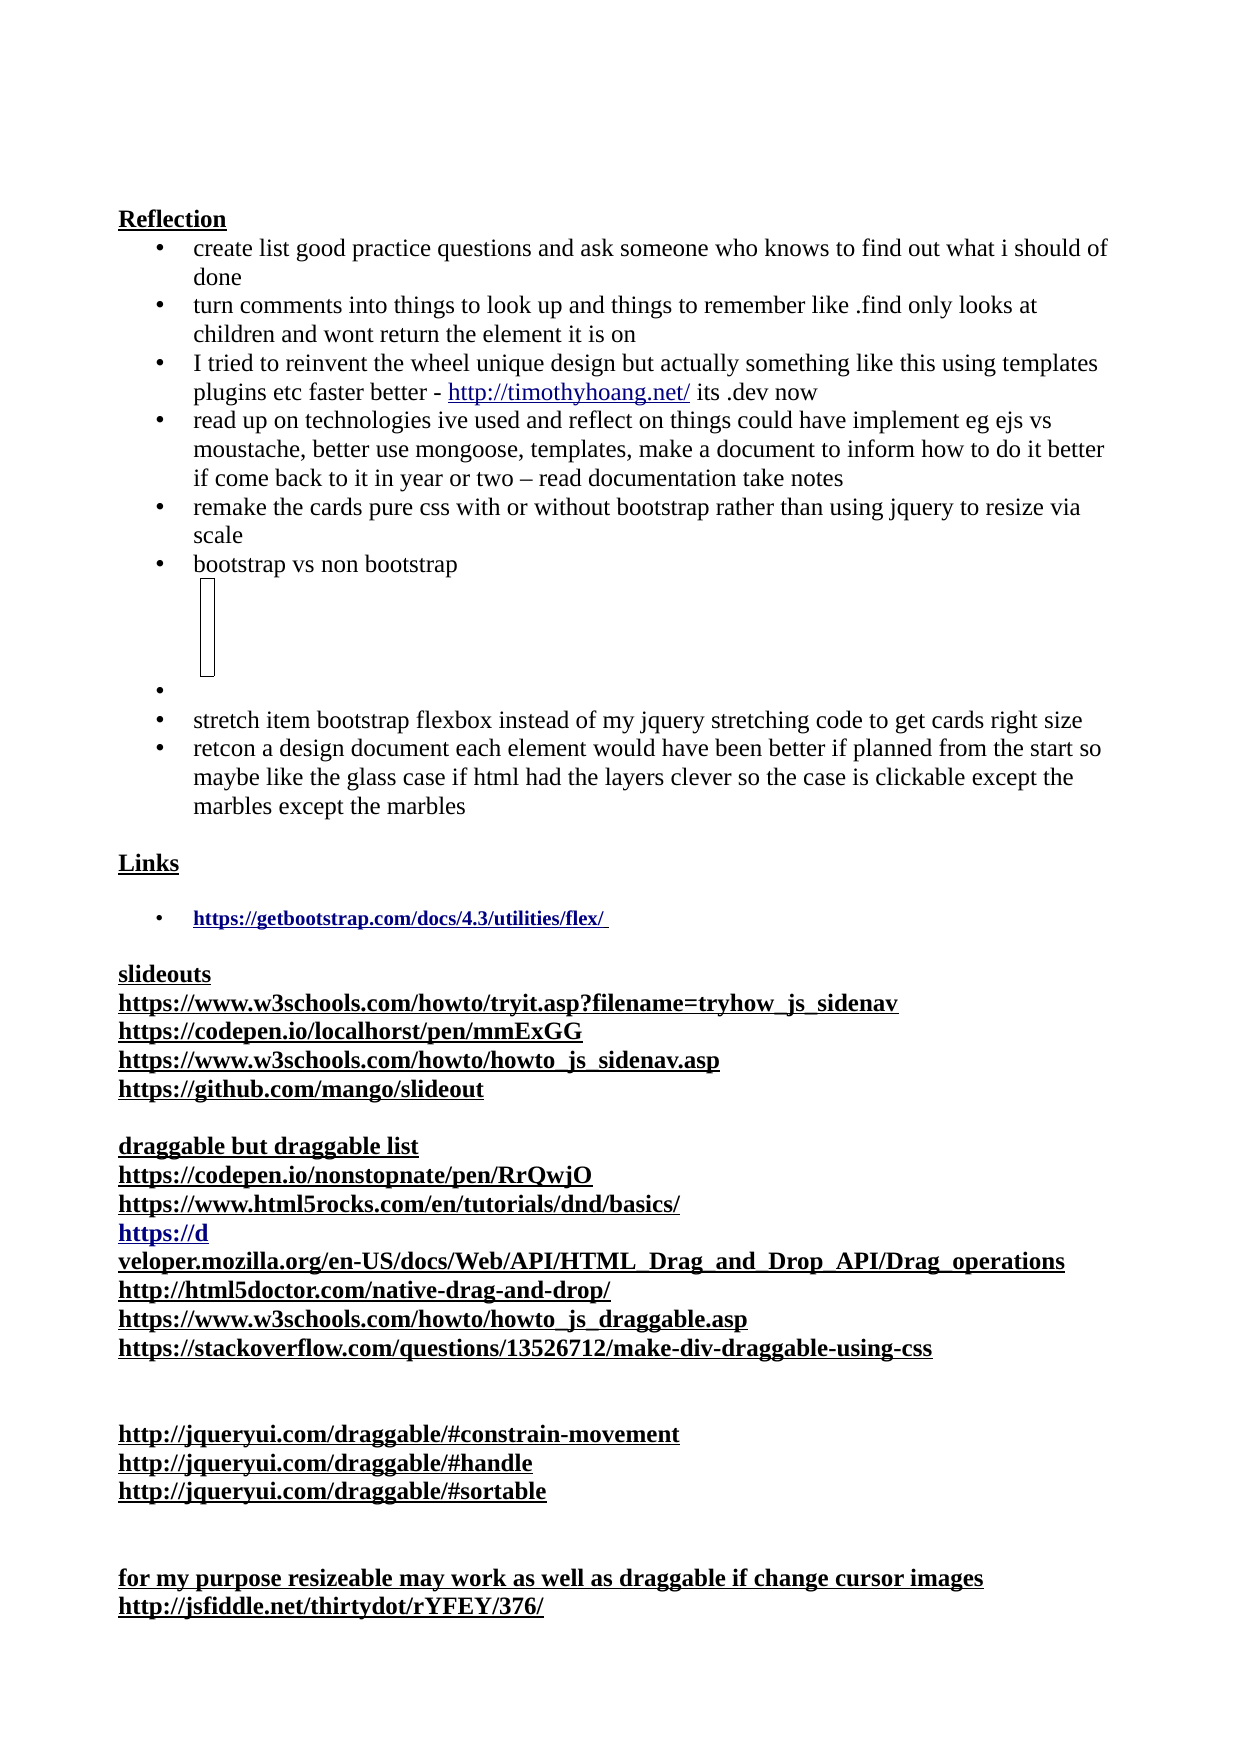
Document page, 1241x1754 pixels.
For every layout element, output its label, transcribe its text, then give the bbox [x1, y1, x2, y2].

text Links [118, 848, 1122, 877]
list I tried to reinvent the wheel unique design but actually something like this using templates plugins etc faster better - http://timothyhoang.net/ its .dev now [156, 348, 1122, 406]
text https://d [118, 1218, 1122, 1246]
text slideouts [118, 959, 1122, 988]
text http://jqueryui.com/draggable/#sortable [118, 1476, 1122, 1505]
text https://www.html5rocks.com/en/tutorials/dnd/basics/ [118, 1189, 1122, 1218]
list read up on technologies ive used and reflect on things could have implement eg ejs vs moustache, better use mongoose, templates, make a document to inform how to do it better if come back to it in year or two – read documentation take notes [156, 406, 1122, 492]
text https://www.w3schools.com/howto/howto_js_draggable.asp [118, 1304, 1122, 1333]
list bootstrap vs non bootstrap [156, 549, 1122, 578]
text http://jsfiddle.net/thirtydot/rYFEY/376/ [118, 1591, 1122, 1620]
text http://jqueryui.com/draggable/#handle [118, 1448, 1122, 1476]
list turn comments into things to look up and things to remember like .find only looks at children and wont return the element it is on [156, 291, 1122, 348]
text draggable but draggable list [118, 1131, 1122, 1160]
text https://codepen.io/localhorst/pen/mmExGG [118, 1016, 1122, 1045]
text veloper.mozilla.org/en-US/docs/Web/API/HTML_Drag_and_Drop_API/Drag_operations [118, 1246, 1122, 1275]
text http://jqueryui.com/draggable/#constrain-movement [118, 1419, 1122, 1448]
list create list good practice questions and ask someone who knows to find out what i should of done [156, 233, 1122, 291]
text http://html5doctor.com/native-drag-and-drop/ [118, 1275, 1122, 1304]
list retcon a design document each element would have been better if planned from the start so maybe like the glass case if html had the layers clever so the case is clickable except the marbles except the marbles [156, 733, 1122, 820]
list https://getbootstrap.com/docs/4.3/utilities/flex/ [156, 906, 1122, 930]
list remake the cards pure css with or without bootstrap rather than using jquery to resize via scale [156, 492, 1122, 549]
text Reflection [118, 204, 1122, 233]
text https://codepen.io/nonstopnate/pen/RrQwjO [118, 1160, 1122, 1189]
text https://stackoverflow.com/questions/13526712/make-div-draggable-using-css [118, 1333, 1122, 1361]
text https://github.com/mango/slideout [118, 1074, 1122, 1103]
text for my purpose resizeable may work as well as draggable if change cursor images [118, 1563, 1122, 1591]
text https://www.w3schools.com/howto/howto_js_sidenav.asp [118, 1045, 1122, 1074]
list stretch item bootstrap flexbox instead of my jquery stretching code to get cards right size [156, 705, 1122, 733]
text https://www.w3schools.com/howto/tryit.asp?filename=tryhow_js_sidenav [118, 988, 1122, 1016]
table_header [201, 579, 214, 676]
